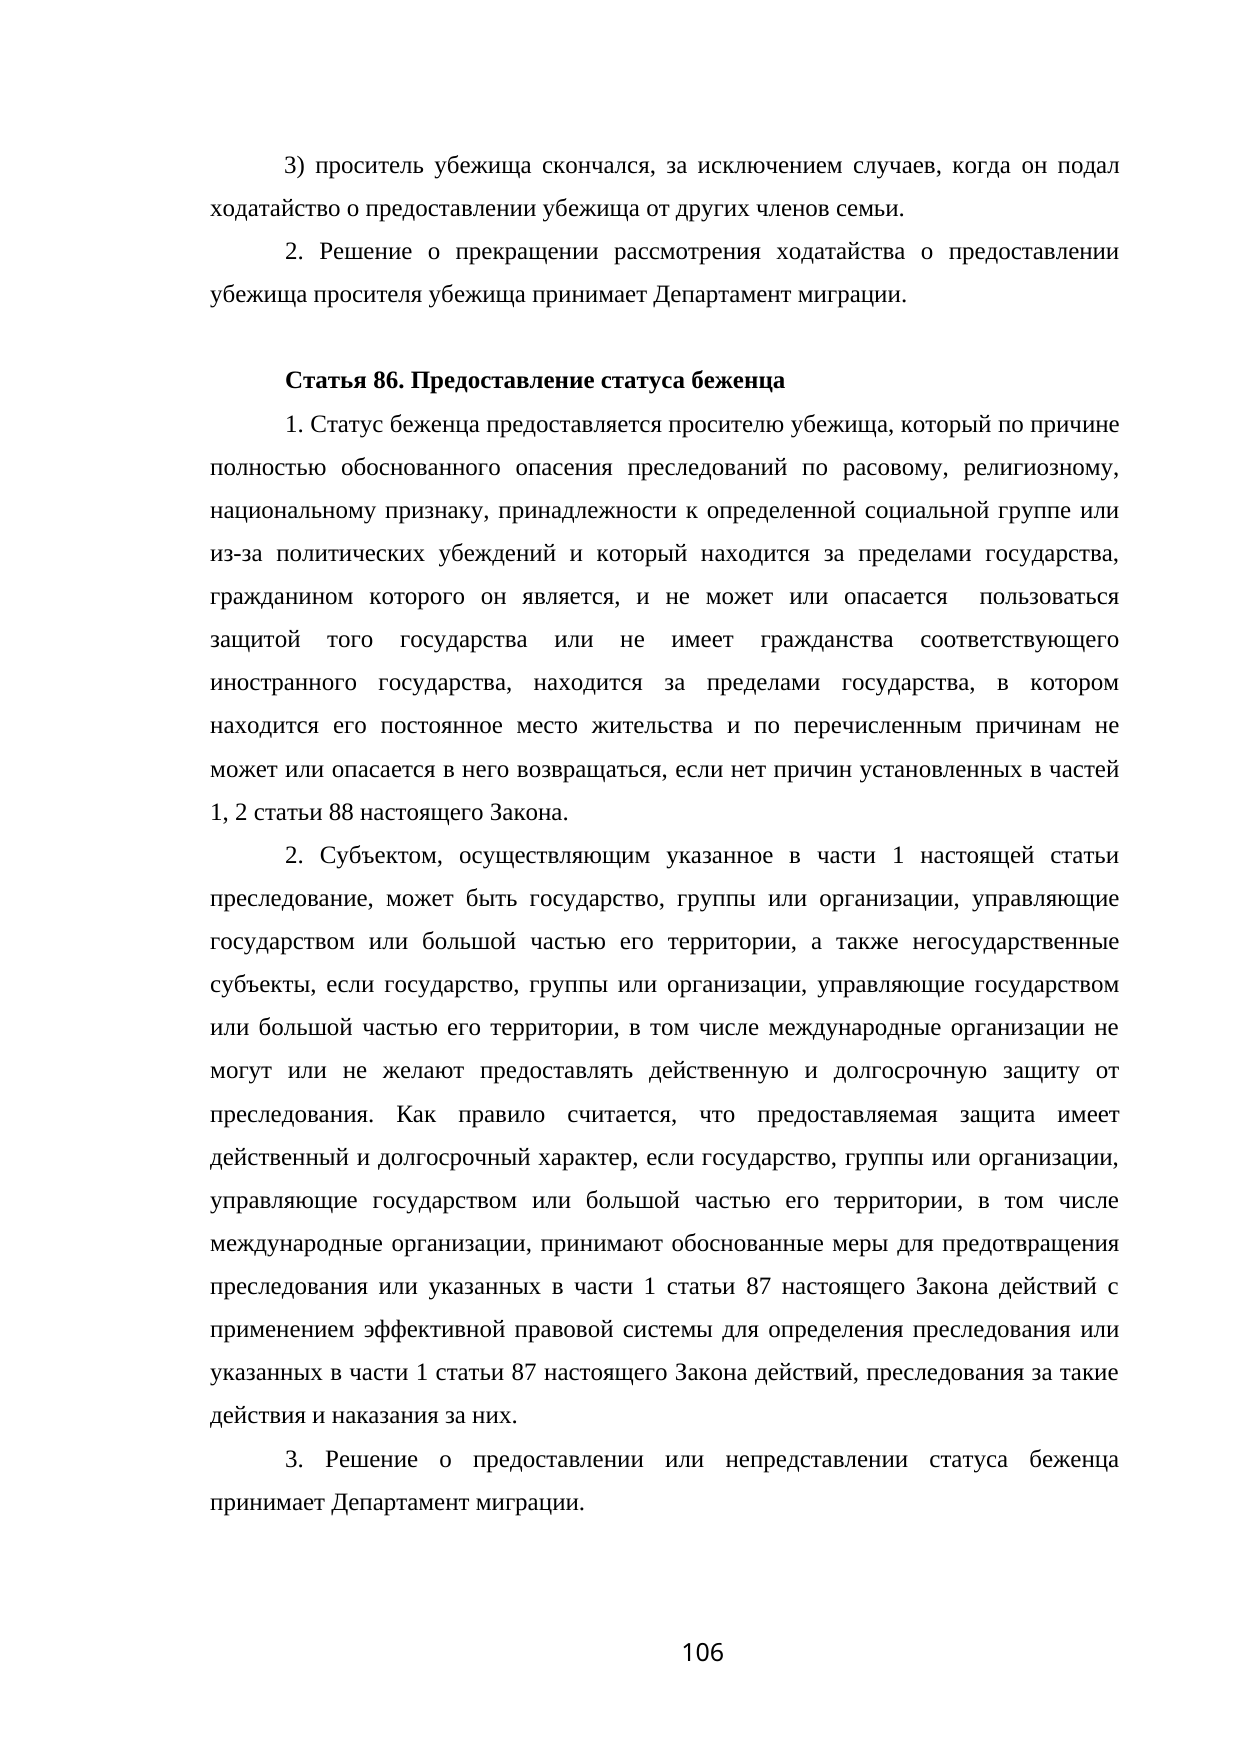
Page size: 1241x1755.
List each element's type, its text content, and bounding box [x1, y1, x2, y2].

text 3) проситель убежища скончался, за исключением случаев, когда он подал ходатайство о предоставлении убежища от других членов семьи. [210, 150, 1120, 222]
text 2. Решение о прекращении рассмотрения ходатайства о предоставлении убежища просителя убежища принимает Департамент миграции. [210, 236, 1120, 308]
text 2. Субъектом, осуществляющим указанное в части 1 настоящей статьи преследование, может быть государство, группы или организации, управляющие государством или большой частью его территории, а также негосударственные субъекты, если государство, группы или организации, управляющие государством или большой частью его территории, в том числе международные организации не могут или не желают предоставлять действенную и долгосрочную защиту от преследования. Как правило считается, что предоставляемая защита имеет действенный и долгосрочный характер, если государство, группы или организации, управляющие государством или большой частью его территории, в том числе международные организации, принимают обоснованные меры для предотвращения преследования или указанных в части 1 статьи 87 настоящего Закона действий с применением эффективной правовой системы для определения преследования или указанных в части 1 статьи 87 настоящего Закона действий, преследования за такие действия и наказания за них. [210, 840, 1120, 1429]
text Статья 86. Предоставление статуса беженца [210, 366, 1120, 394]
text 3. Решение о предоставлении или непредставлении статуса беженца принимает Департамент миграции. [210, 1444, 1120, 1516]
text 1. Статус беженца предоставляется просителю убежища, который по причине полностью обоснованного опасения преследований по расовому, религиозному, национальному признаку, принадлежности к определенной социальной группе или из-за политических убеждений и который находится за пределами государства, гражданином которого он является, и не может или опасается пользоваться защитой того государства или не имеет гражданства соответствующего иностранного государства, находится за пределами государства, в котором находится его постоянное место жительства и по перечисленным причинам не может или опасается в него возвращаться, если нет причин установленных в частей 1, 2 статьи 88 настоящего Закона. [210, 409, 1120, 826]
